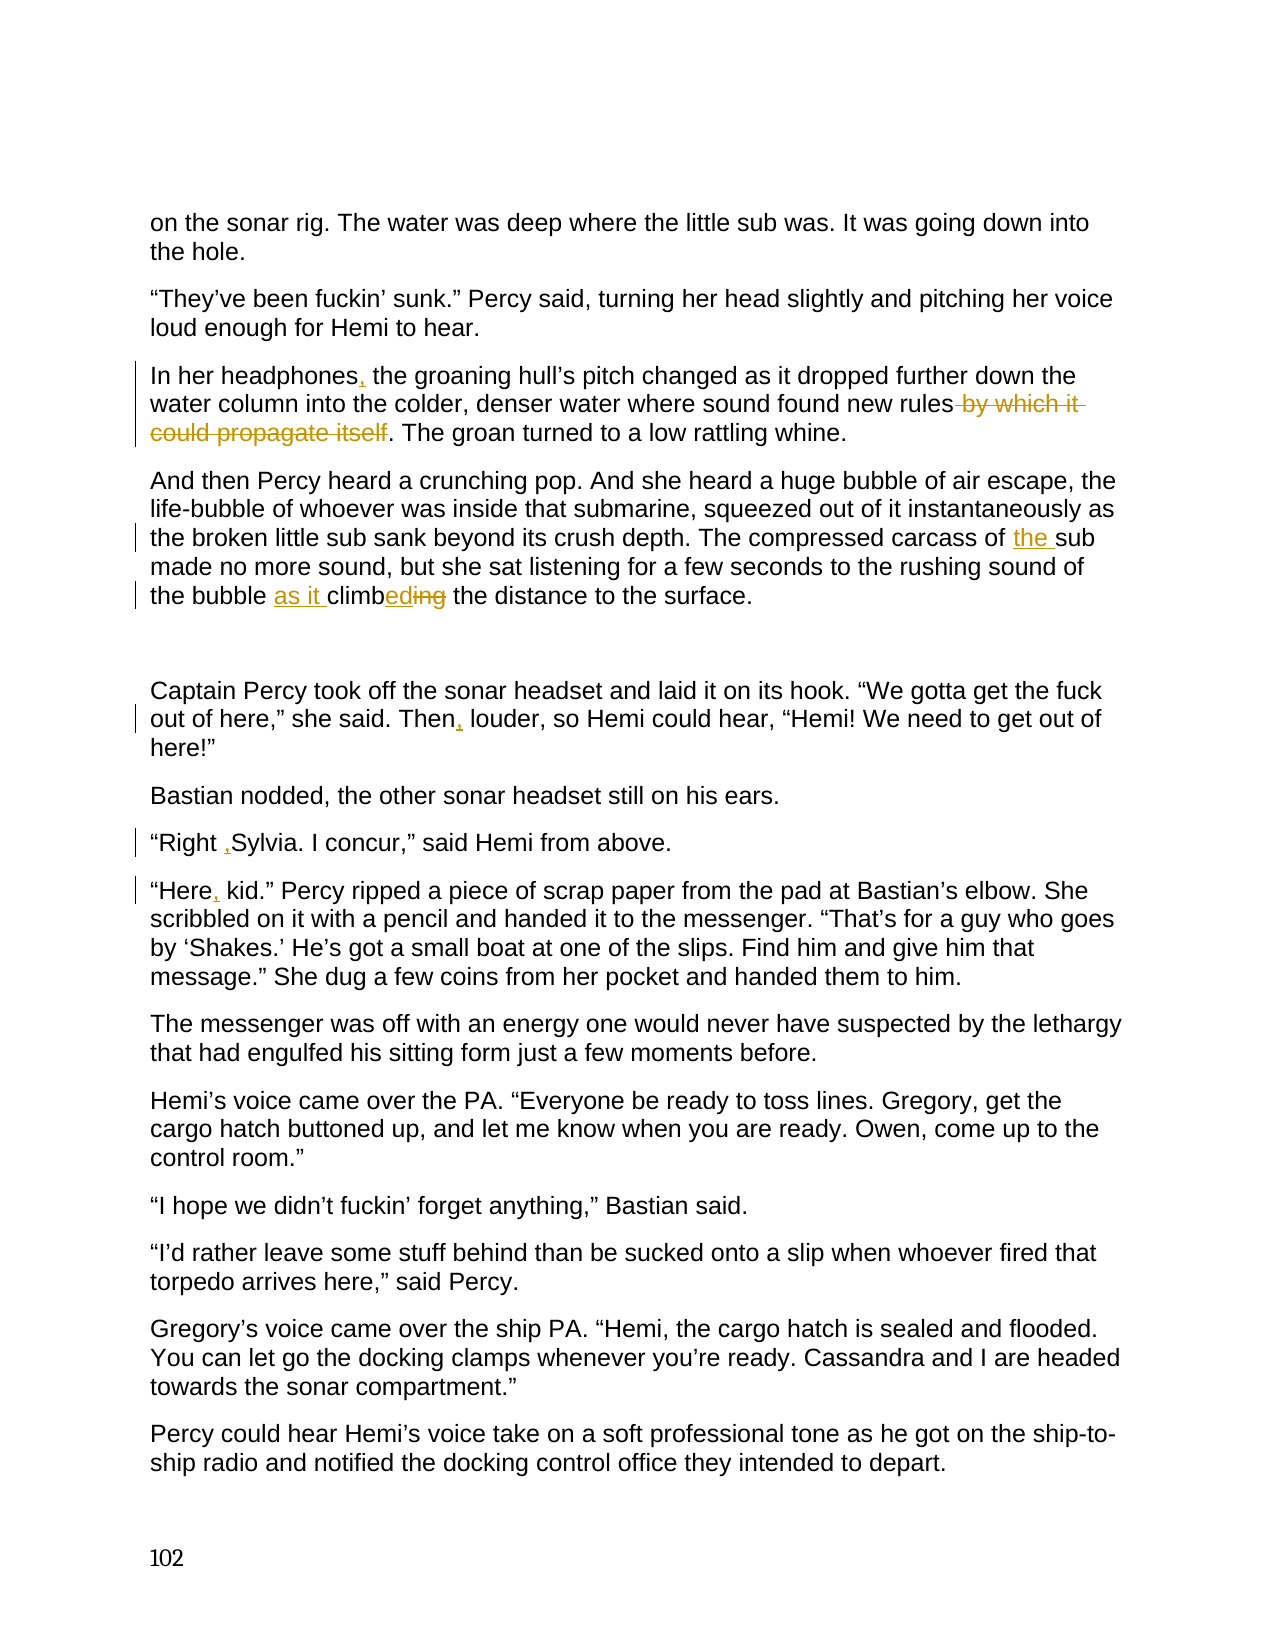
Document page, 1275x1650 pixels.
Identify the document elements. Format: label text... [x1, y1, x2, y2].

text “They’ve been fuckin’ sunk.” Percy said, turning her head slightly and pitching her voice loud enough for Hemi to hear. [150, 284, 1125, 342]
text The messenger was off with an energy one would never have suspected by the lethargy that had engulfed his sitting form just a few moments before. [150, 1009, 1125, 1067]
text “I hope we didn’t fuckin’ forget anything,” Bastian said. [150, 1191, 1125, 1219]
text Captain Percy took off the sonar headset and laid it on its hook. “We gotta get the fuck out of here,” she said. Then, louder, so Hemi could hear, “Hemi! We need to get out of here!” [150, 676, 1125, 762]
text “I’d rather leave some stuff behind than be sucked onto a slip when whoever fired that torpedo arrives here,” said Percy. [150, 1238, 1125, 1296]
text “Here, kid.” Percy ripped a piece of scrap paper from the pad at Bastian’s elbow. She scribbled on it with a pencil and handed it to the messenger. “That’s for a guy who goes by ‘Shakes.’ He’s got a small boat at one of the slips. Find him and give him that message.” She dug a few coins from her pocket and handed them to him. [150, 876, 1125, 991]
text Gregory’s voice came over the ship PA. “Hemi, the cargo hatch is sealed and flooded. You can let go the docking clamps whenever you’re ready. Cassandra and I are headed towards the sonar compartment.” [150, 1314, 1125, 1401]
text Bastian nodded, the other sonar headset still on his ears. [150, 781, 1125, 809]
text And then Percy heard a crunching pop. And she heard a huge bubble of air escape, the life-bubble of whoever was inside that submarine, squeezed out of it instantaneously as the broken little sub sank beyond its crush depth. The compressed carcass of the sub made no more sound, but she sat listening for a few seconds to the rushing sound of the bubble as it climbed the distance to the surface. [150, 466, 1125, 609]
text Hemi’s voice came over the PA. “Everyone be ready to toss lines. Gregory, get the cargo hatch buttoned up, and let me know when you are ready. Owen, come up to the control room.” [150, 1086, 1125, 1172]
text Percy could hear Hemi’s voice take on a soft professional tone as he got on the ship-to-ship radio and notified the docking control office they intended to depart. [150, 1419, 1125, 1477]
text on the sonar rig. The water was deep where the little sub was. It was going down into the hole. [150, 208, 1125, 266]
text In her headphones, the groaning hull’s pitch changed as it dropped further down the water column into the colder, denser water where sound found new rules. The groan turned to a low rattling whine. [150, 361, 1125, 447]
text “Right ,Sylvia. I concur,” said Hemi from above. [150, 828, 1125, 857]
